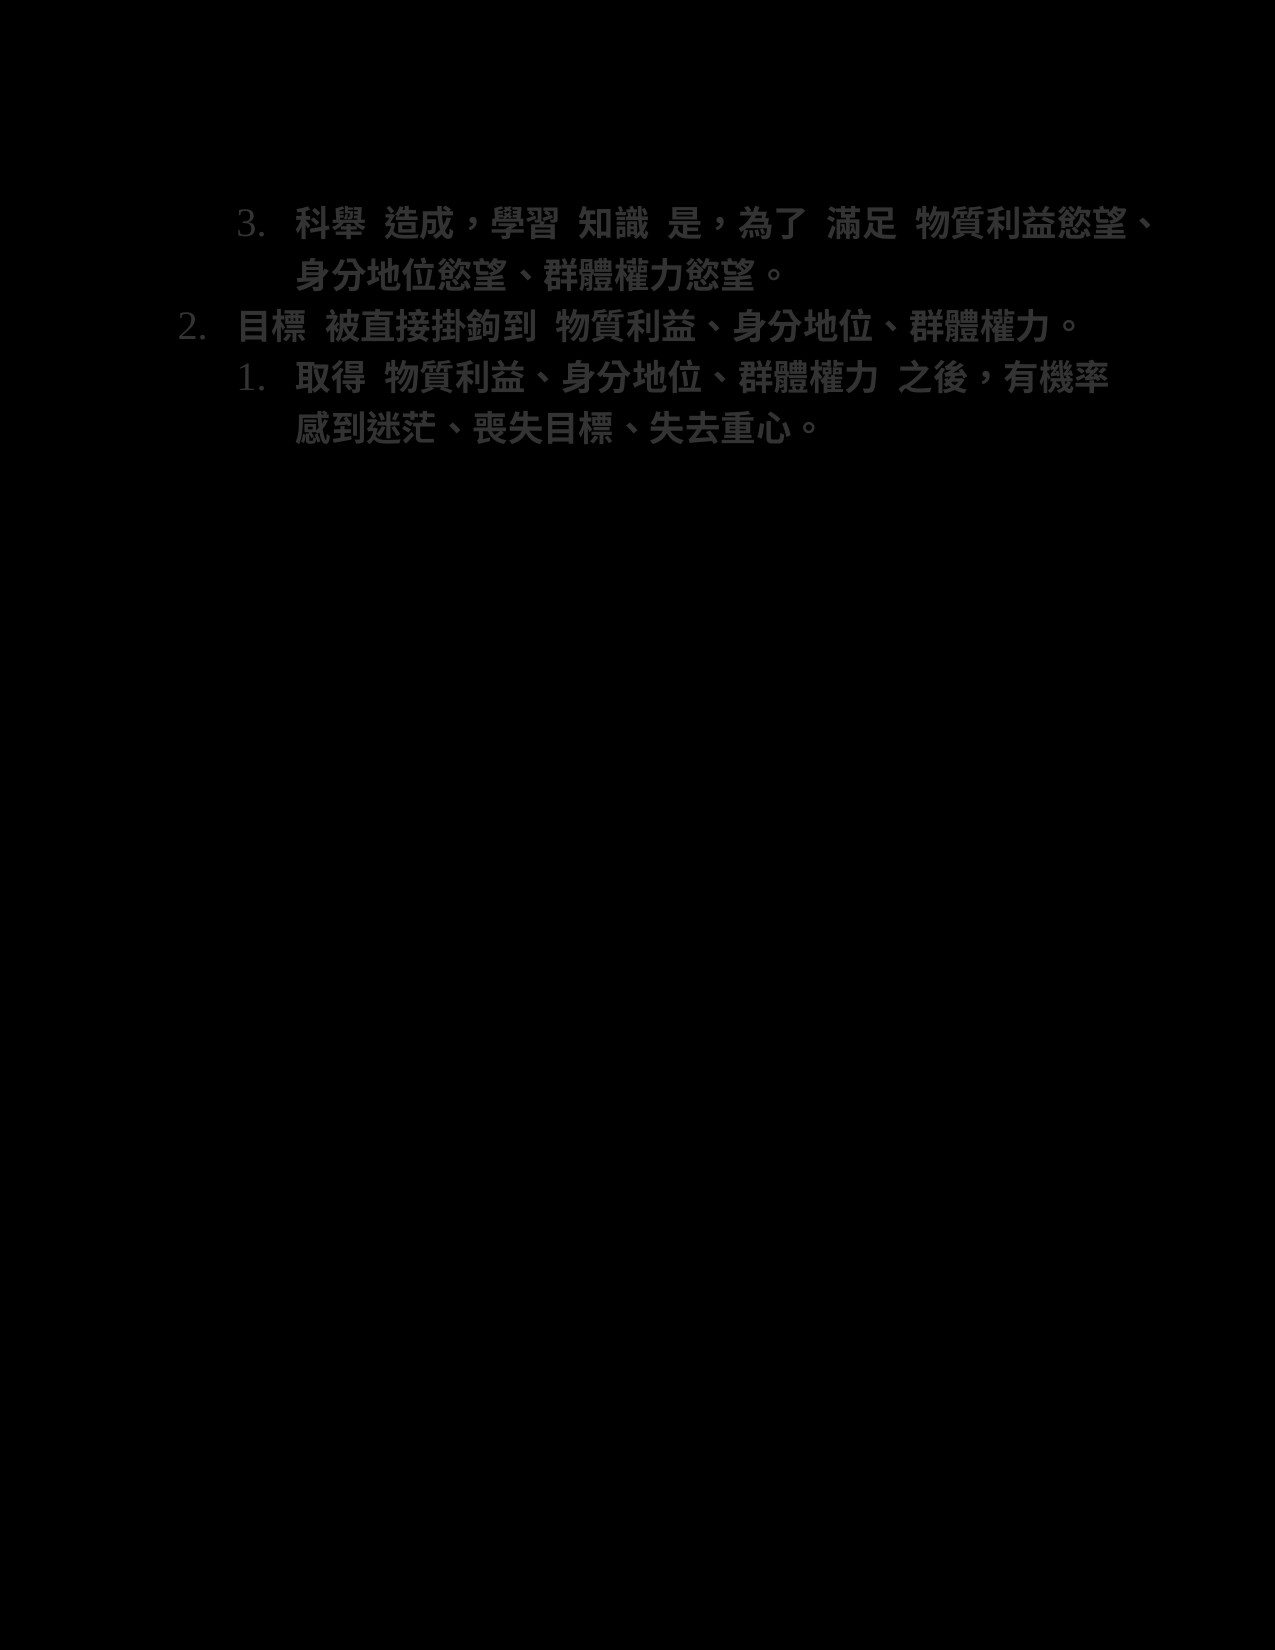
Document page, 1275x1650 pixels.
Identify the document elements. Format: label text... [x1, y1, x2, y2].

list 目標 被直接掛鉤到 物質利益、身分地位、群體權力。 [177, 298, 1157, 349]
list 取得 物質利益、身分地位、群體權力 之後，有機率 感到迷茫、喪失目標、失去重心。 [236, 349, 1157, 452]
list 科舉 造成，學習 知識 是，為了 滿足 物質利益慾望、身分地位慾望、群體權力慾望。 [236, 196, 1157, 298]
